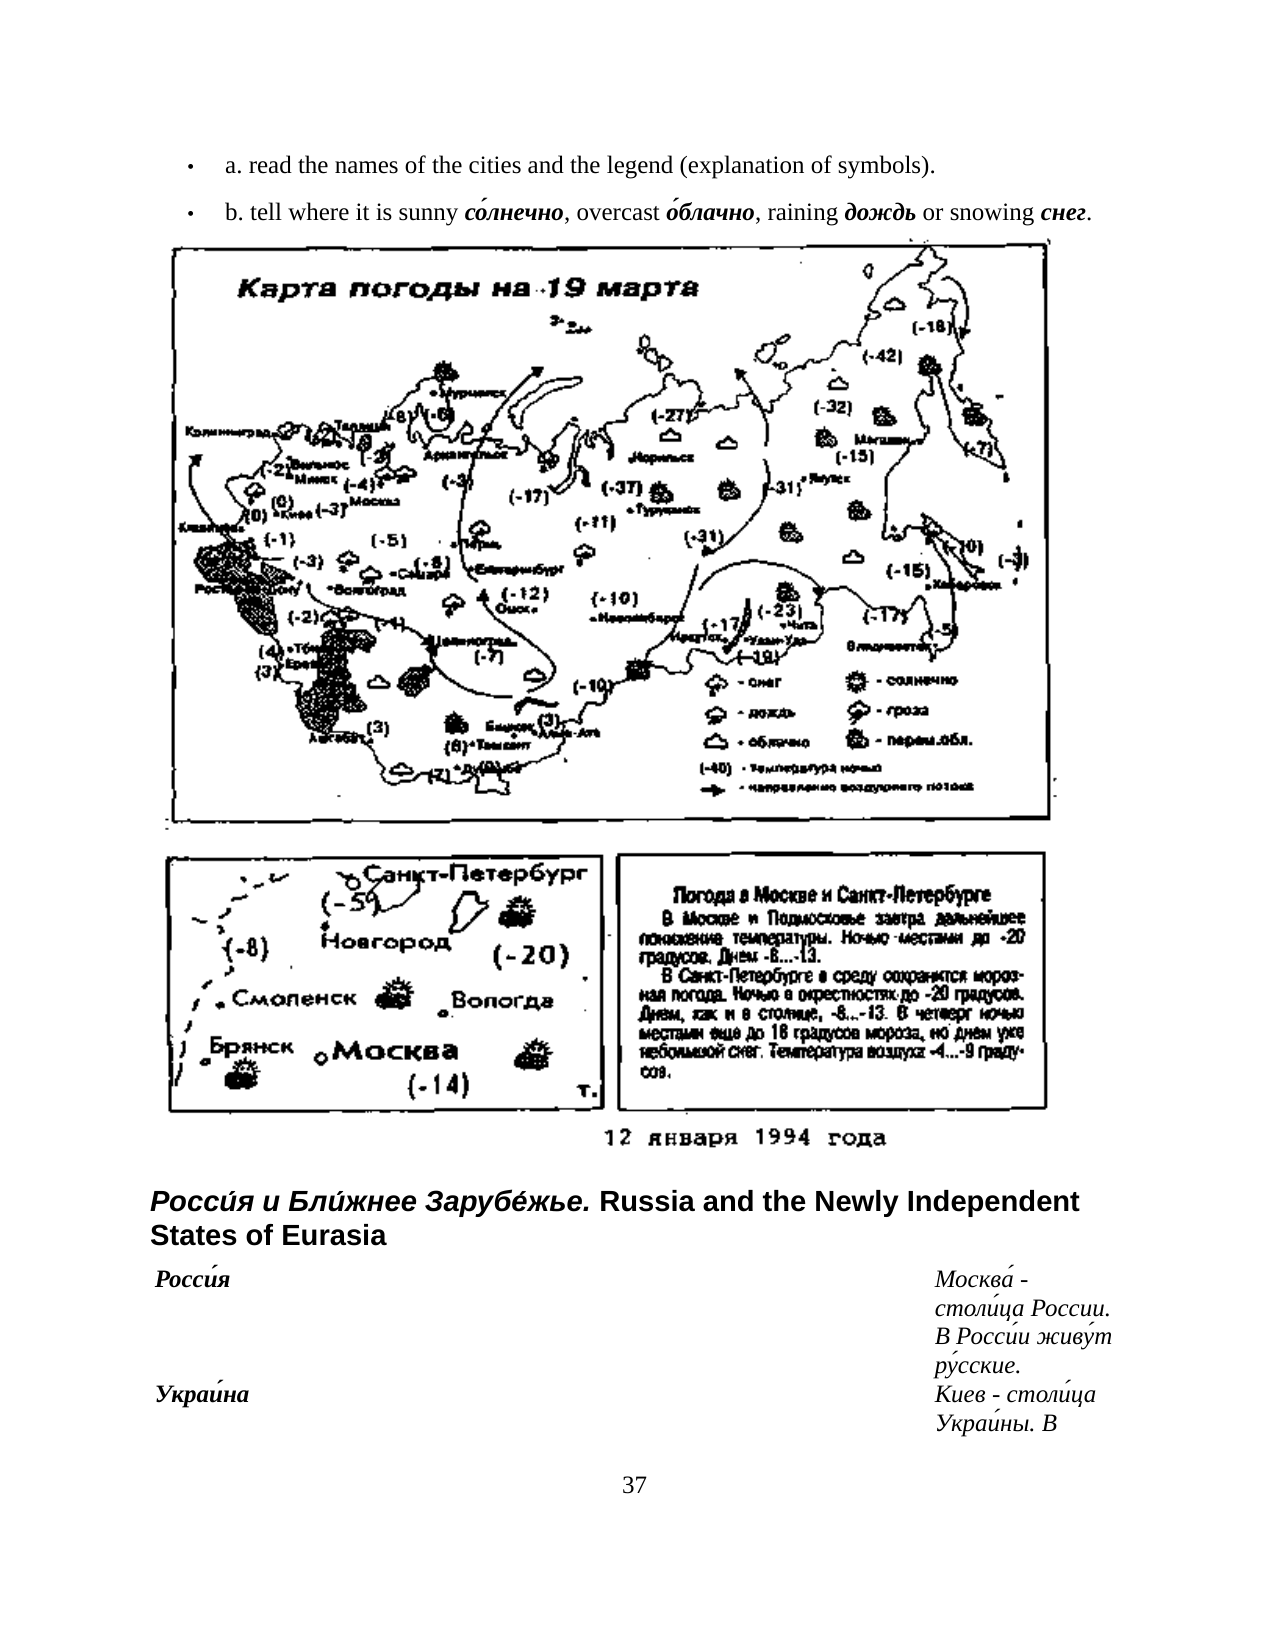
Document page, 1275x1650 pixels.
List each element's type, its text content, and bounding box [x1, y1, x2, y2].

subtitle Росси́я и Бли́жнее Зарубе́жье. Russia and the Newly Independent States of Eurasia [150, 1184, 1125, 1251]
list b. tell where it is sunny со́лнечно, overcast о́блачно, raining дождь or snowing снег. [187, 197, 1125, 225]
table_cell Киев - столи́ца Украи́ны. В [930, 1379, 1125, 1436]
list a. read the names of the cities and the legend (explanation of symbols). [187, 150, 1125, 179]
table_cell Украи́на [150, 1379, 930, 1436]
table_header Росси́я [150, 1264, 930, 1379]
table_header Москва́ - столи́ца России. В Росси́и живу́т ру́сские. [930, 1264, 1125, 1379]
picture [150, 234, 1096, 1160]
